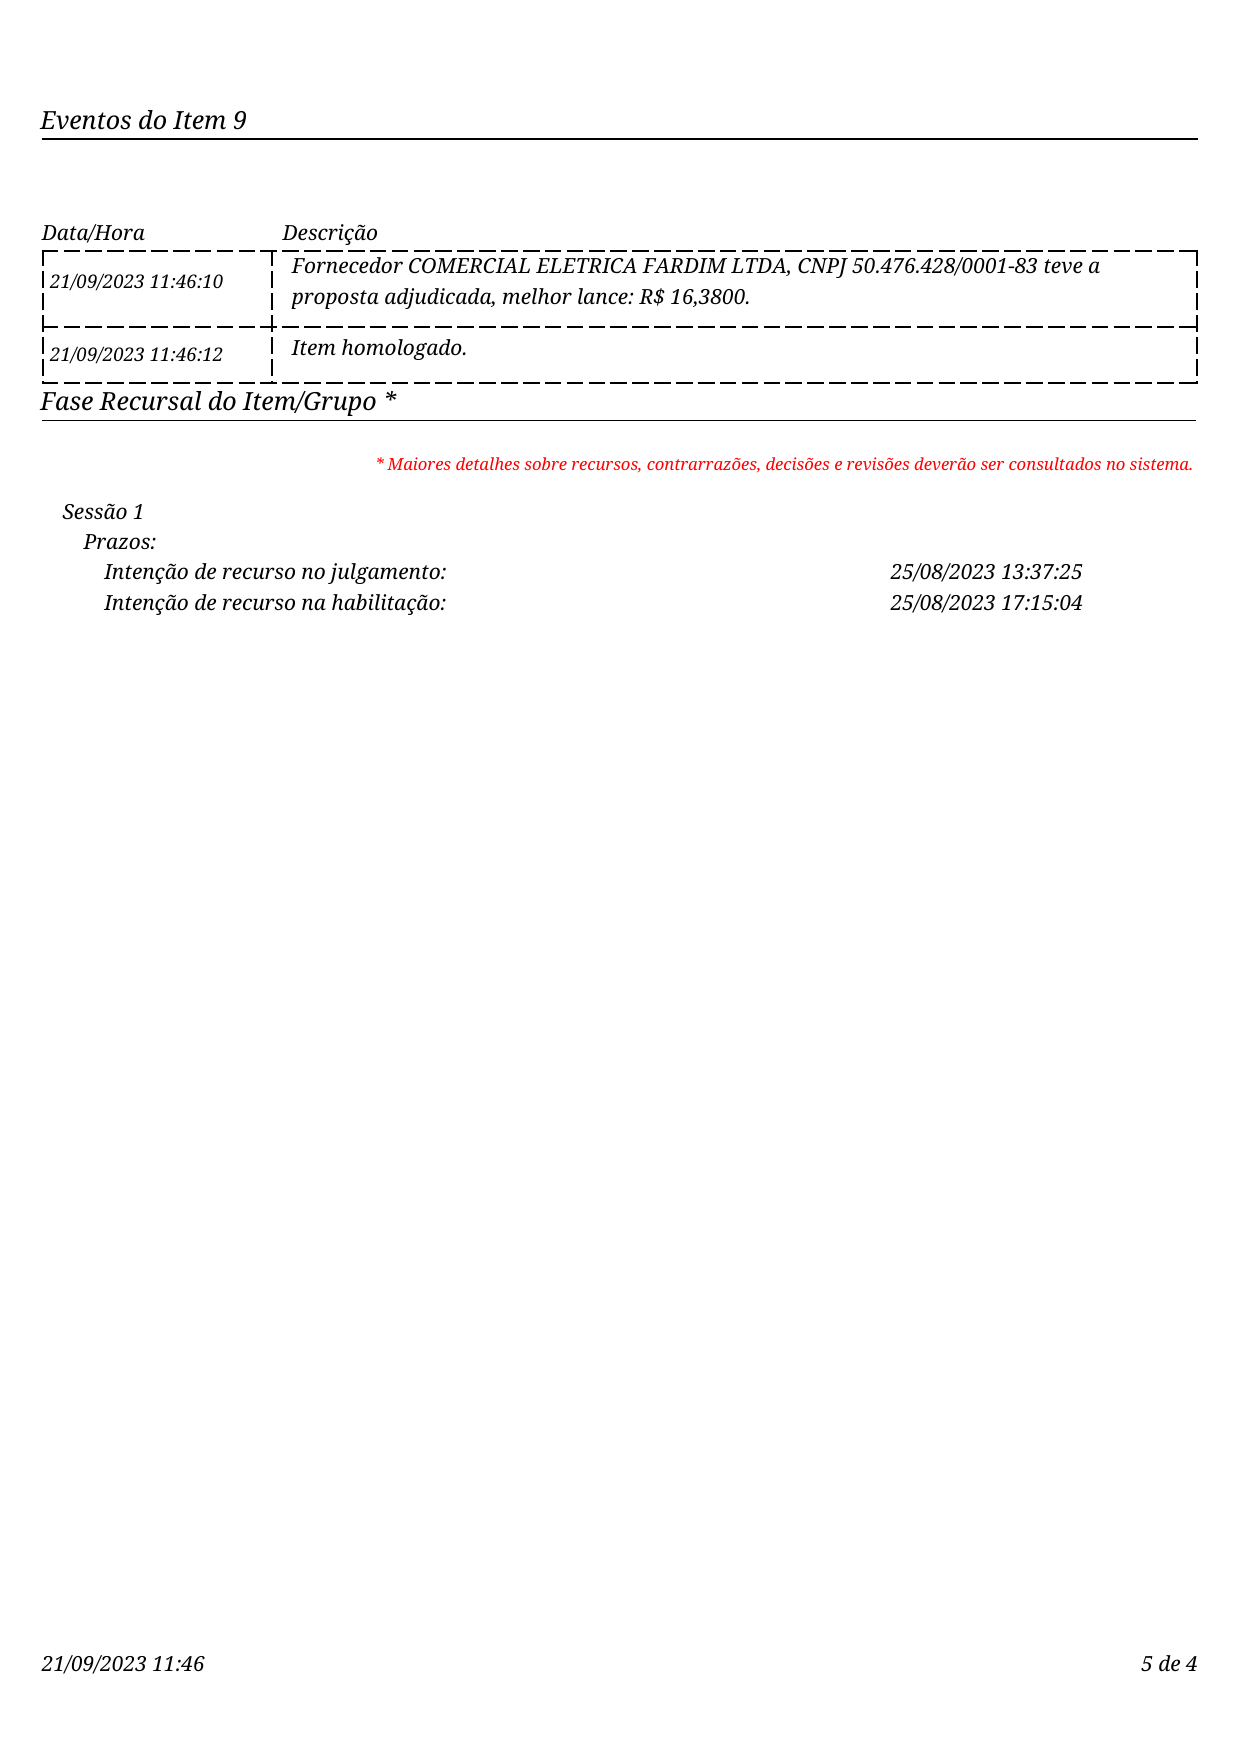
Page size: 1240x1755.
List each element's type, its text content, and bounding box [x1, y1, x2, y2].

table_cell 25/08/2023 13:37:25 [518, 558, 1085, 588]
table_cell Item homologado. [272, 326, 1197, 382]
table_header Sessão 1 Prazos: [63, 497, 518, 557]
table_header 21/09/2023 11:46:10 [43, 250, 272, 326]
table_cell Intenção de recurso no julgamento: [63, 558, 518, 588]
table_header [518, 497, 1085, 557]
table_header Fornecedor COMERCIAL ELETRICA FARDIM LTDA, CNPJ 50.476.428/0001-83 teve a proposta adjudicada, melhor lance: R$ 16,3800. [272, 250, 1197, 326]
text * Maiores detalhes sobre recursos, contrarrazões, decisões e revisões deverão ser consultados no sistema. [42, 453, 1196, 476]
text Eventos do Item 9 [40, 103, 1200, 137]
table_cell 25/08/2023 17:15:04 [518, 588, 1085, 618]
table_cell 21/09/2023 11:46:12 [43, 326, 272, 382]
table_cell Intenção de recurso na habilitação: [63, 588, 518, 618]
text Fase Recursal do Item/Grupo * [40, 384, 1200, 418]
text Data/Hora Descrição [42, 218, 1200, 247]
